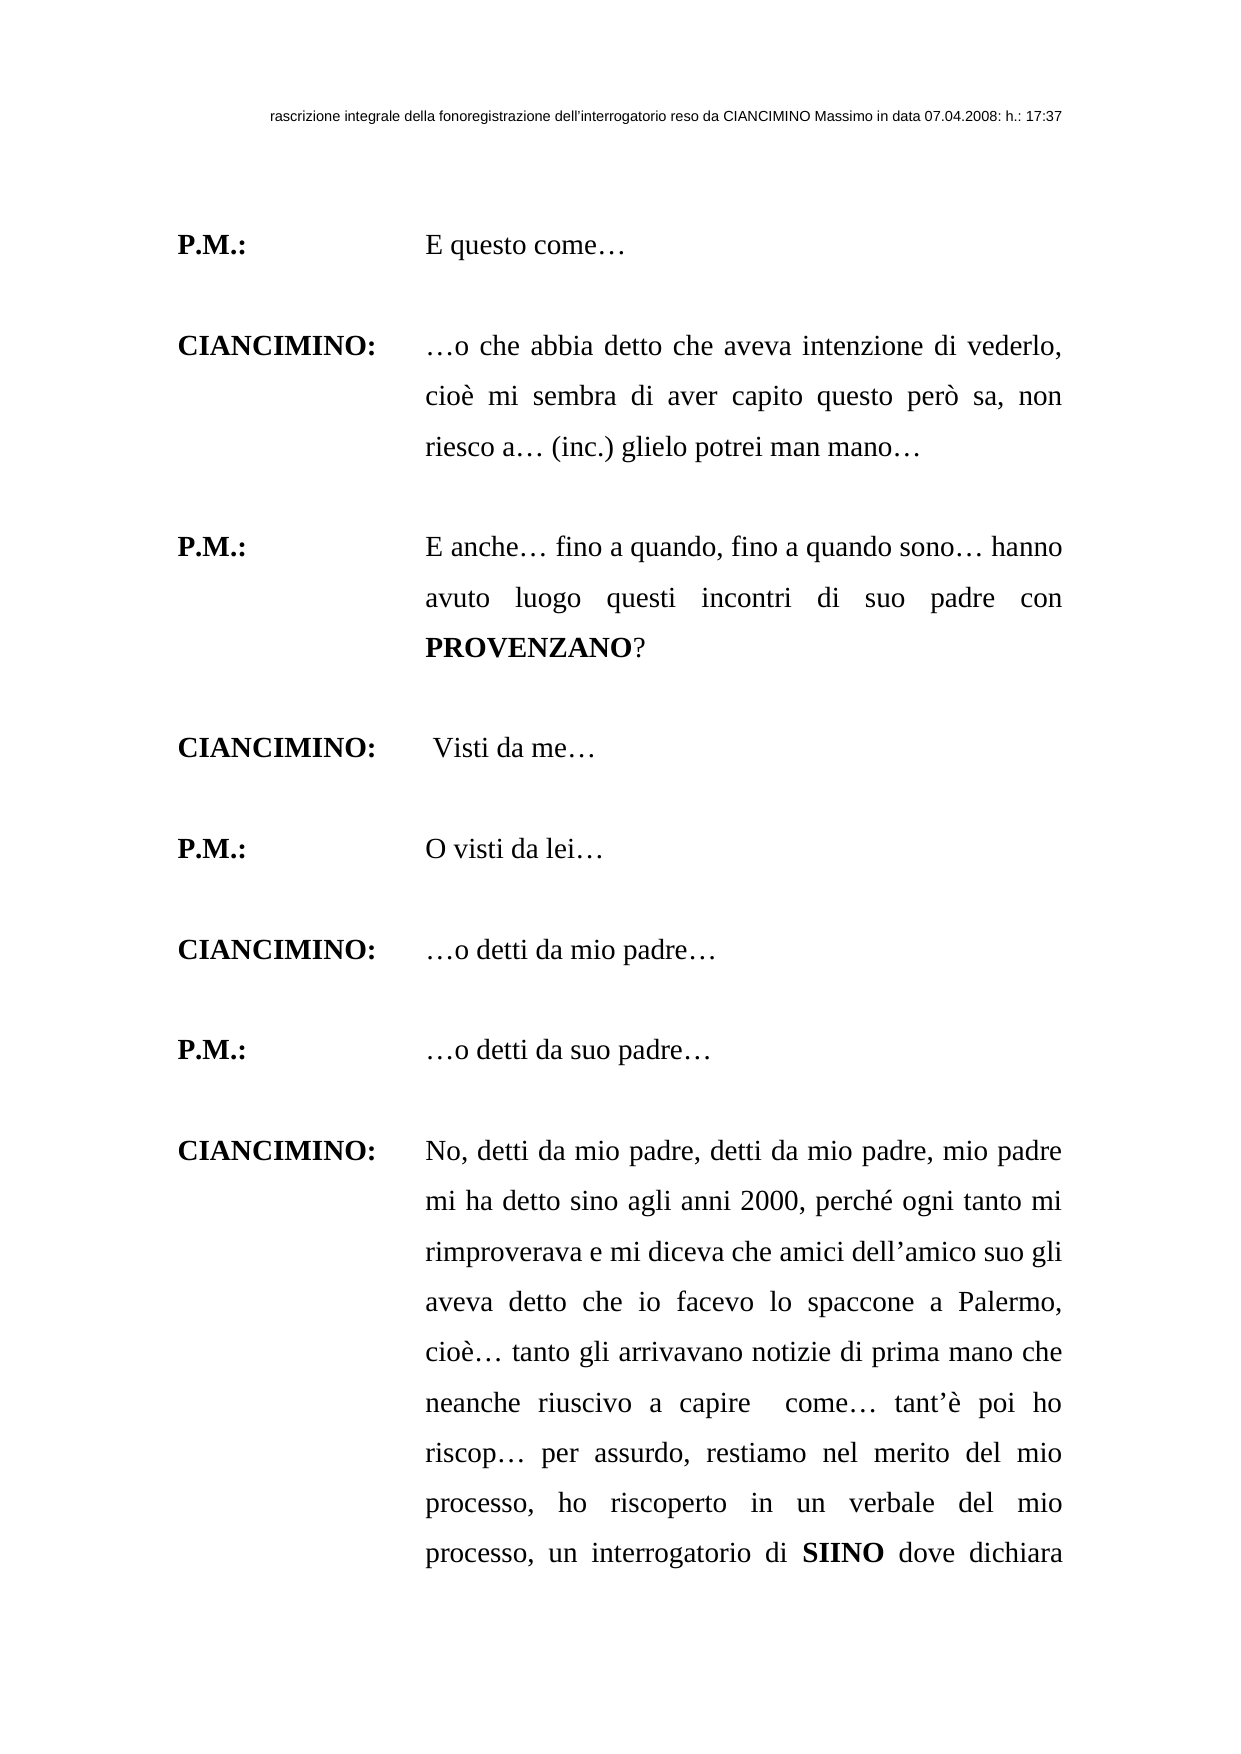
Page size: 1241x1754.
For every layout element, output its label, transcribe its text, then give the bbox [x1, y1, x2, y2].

text CIANCIMINO: Visti da me… [177, 731, 1063, 764]
text CIANCIMINO: …o che abbia detto che aveva intenzione di vederlo, cioè mi sembra di aver capito questo però sa, non riesco a… (inc.) glielo potrei man mano… [177, 328, 1063, 462]
text P.M.: E anche… fino a quando, fino a quando sono… hanno avuto luogo questi incontri di suo padre con PROVENZANO? [177, 529, 1063, 663]
text P.M.: …o detti da suo padre… [177, 1032, 1063, 1066]
text CIANCIMINO: …o detti da mio padre… [177, 932, 1063, 965]
text P.M.: E questo come… [177, 227, 1063, 261]
text CIANCIMINO: No, detti da mio padre, detti da mio padre, mio padre mi ha detto sino agli anni 2000, perché ogni tanto mi rimproverava e mi diceva che amici dell’amico suo gli aveva detto che io facevo lo spaccone a Palermo, cioè… tanto gli arrivavano notizie di prima mano che neanche riuscivo a capire come… tant’è poi ho riscop… per assurdo, restiamo nel merito del mio processo, ho riscoperto in un verbale del mio processo, un interrogatorio di SIINO dove dichiara [177, 1133, 1063, 1569]
text P.M.: O visti da lei… [177, 831, 1063, 865]
